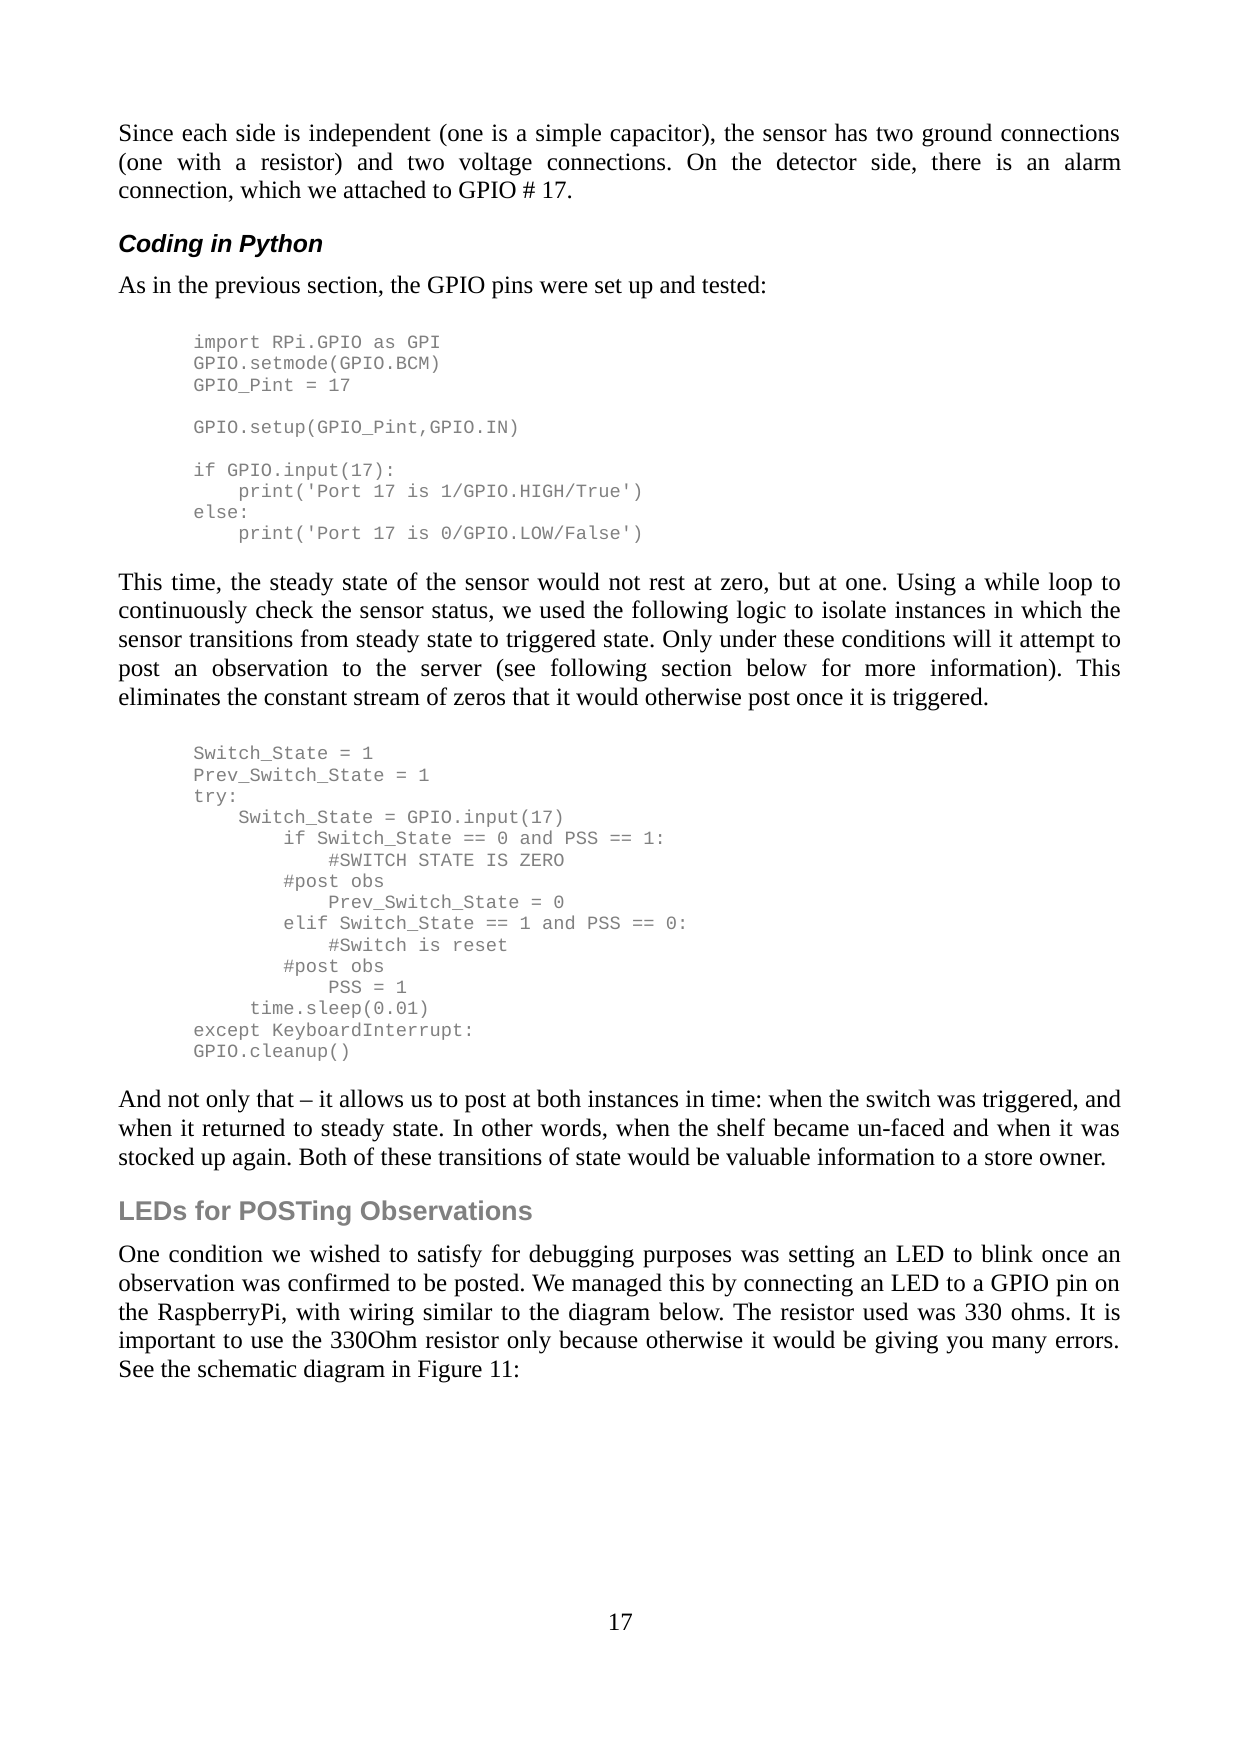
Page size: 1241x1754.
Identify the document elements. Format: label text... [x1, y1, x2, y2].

text Prev_Switch_State = 1 [193, 765, 1122, 787]
text This time, the steady state of the sensor would not rest at zero, but at one. Using a while loop to continuously check the sensor status, we used the following logic to isolate instances in which the sensor transitions from steady state to triggered state. Only under these conditions will it attempt to post an observation to the server (see following section below for more information). This eliminates the constant stream of zeros that it would otherwise post once it is triggered. [118, 567, 1122, 710]
text try: [193, 787, 1122, 808]
subtitle LEDs for POSTing Observations [118, 1195, 1122, 1227]
text if GPIO.input(17): [193, 460, 1122, 482]
text One condition we wished to satisfy for debugging purposes was setting an LED to blink once an observation was confirmed to be posted. We managed this by connecting an LED to a GPIO pin on the RaspberryPi, with wiring similar to the diagram below. The resistor used was 330 ohms. It is important to use the 330Ohm resistor only because otherwise it would be giving you many errors. See the schematic diagram in Figure 11: [118, 1239, 1122, 1383]
text Switch_State = 1 [193, 744, 1122, 765]
text #post obs [193, 872, 1122, 893]
text GPIO.setup(GPIO_Pint,GPIO.IN) [193, 418, 1122, 439]
text #SWITCH STATE IS ZERO [193, 850, 1122, 872]
text As in the previous section, the GPIO pins were set up and tested: [118, 270, 1122, 299]
subtitle Coding in Python [118, 229, 1122, 258]
text GPIO.setmode(GPIO.BCM) [193, 354, 1122, 375]
text import RPi.GPIO as GPI [193, 333, 1122, 354]
text else: [193, 503, 1122, 524]
text Prev_Switch_State = 0 [193, 893, 1122, 914]
text Since each side is independent (one is a simple capacitor), the sensor has two ground connections (one with a resistor) and two voltage connections. On the detector side, there is an alarm connection, which we attached to GPIO # 17. [118, 118, 1122, 204]
text GPIO.cleanup() [193, 1042, 1122, 1063]
text print('Port 17 is 1/GPIO.HIGH/True') [193, 482, 1122, 503]
text And not only that – it allows us to post at both instances in time: when the switch was triggered, and when it returned to steady state. In other words, when the shelf became un-faced and when it was stocked up again. Both of these transitions of state would be valuable information to a store owner. [118, 1084, 1122, 1170]
text #post obs [193, 957, 1122, 978]
text GPIO_Pint = 17 [193, 375, 1122, 397]
text elif Switch_State == 1 and PSS == 0: [193, 914, 1122, 935]
text time.sleep(0.01) [193, 999, 1122, 1020]
text PSS = 1 [193, 978, 1122, 999]
text Switch_State = GPIO.input(17) [193, 808, 1122, 829]
text if Switch_State == 0 and PSS == 1: [193, 829, 1122, 850]
text print('Port 17 is 0/GPIO.LOW/False') [193, 524, 1122, 545]
text except KeyboardInterrupt: [193, 1020, 1122, 1042]
text #Switch is reset [193, 935, 1122, 957]
